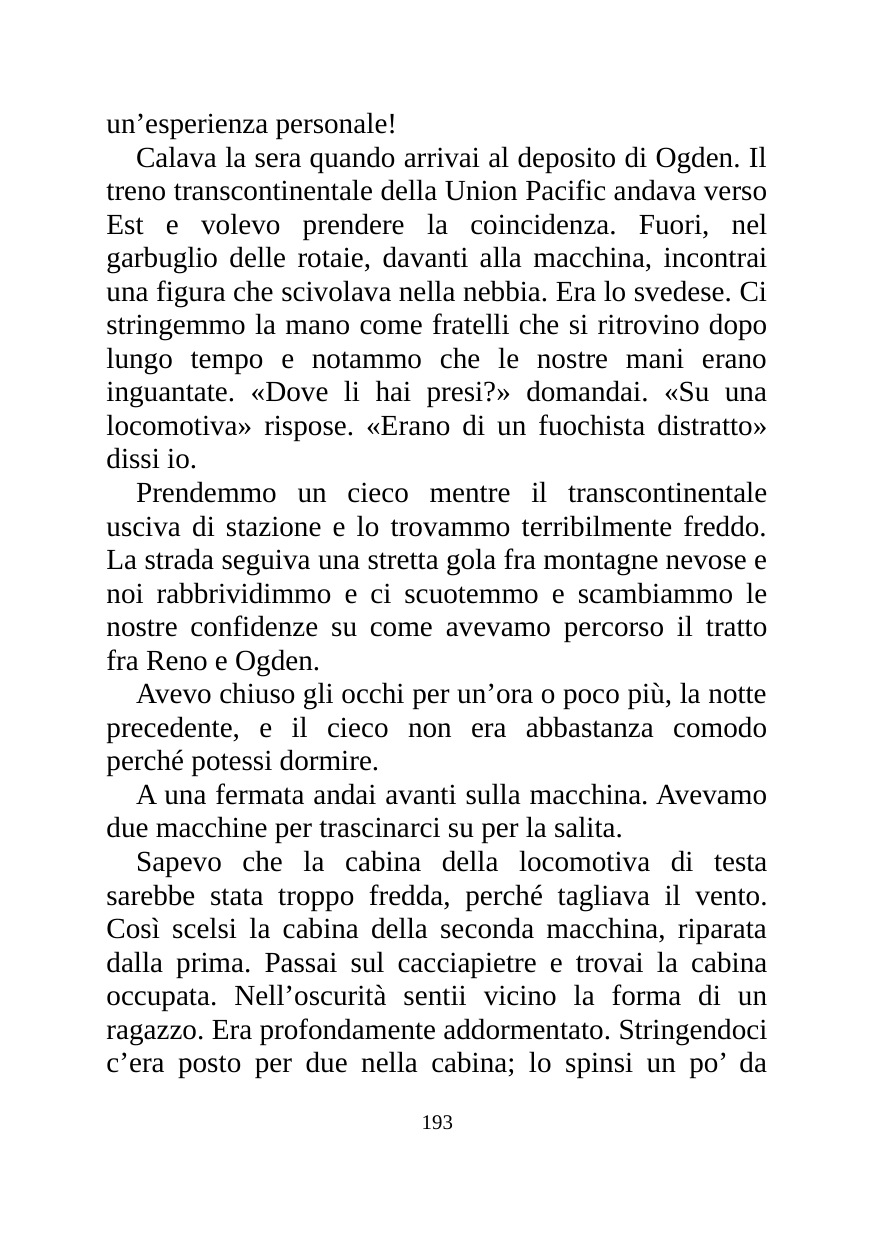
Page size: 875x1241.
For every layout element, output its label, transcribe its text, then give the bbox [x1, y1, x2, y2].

text un’esperienza personale! [106, 106, 768, 140]
text Sapevo che la cabina della locomotiva di testa sarebbe stata troppo fredda, perché tagliava il vento. Così scelsi la cabina della seconda macchina, riparata dalla prima. Passai sul cacciapietre e trovai la cabina occupata. Nell’oscurità sentii vicino la forma di un ragazzo. Era profondamente addormentato. Stringendoci c’era posto per due nella cabina; lo spinsi un po’ da [106, 844, 768, 1079]
text Avevo chiuso gli occhi per un’ora o poco più, la notte precedente, e il cieco non era abbastanza comodo perché potessi dormire. [106, 676, 768, 777]
text A una fermata andai avanti sulla macchina. Avevamo due macchine per trascinarci su per la salita. [106, 777, 768, 844]
text Prendemmo un cieco mentre il transcontinentale usciva di stazione e lo trovammo terribilmente freddo. La strada seguiva una stretta gola fra montagne nevose e noi rabbrividimmo e ci scuotemmo e scambiammo le nostre confidenze su come avevamo percorso il tratto fra Reno e Ogden. [106, 475, 768, 676]
text Calava la sera quando arrivai al deposito di Ogden. Il treno transcontinentale della Union Pacific andava verso Est e volevo prendere la coincidenza. Fuori, nel garbuglio delle rotaie, davanti alla macchina, incontrai una figura che scivolava nella nebbia. Era lo svedese. Ci stringemmo la mano come fratelli che si ritrovino dopo lungo tempo e notammo che le nostre mani erano inguantate. «Dove li hai presi?» domandai. «Su una locomotiva» rispose. «Erano di un fuochista distratto» dissi io. [106, 140, 768, 475]
